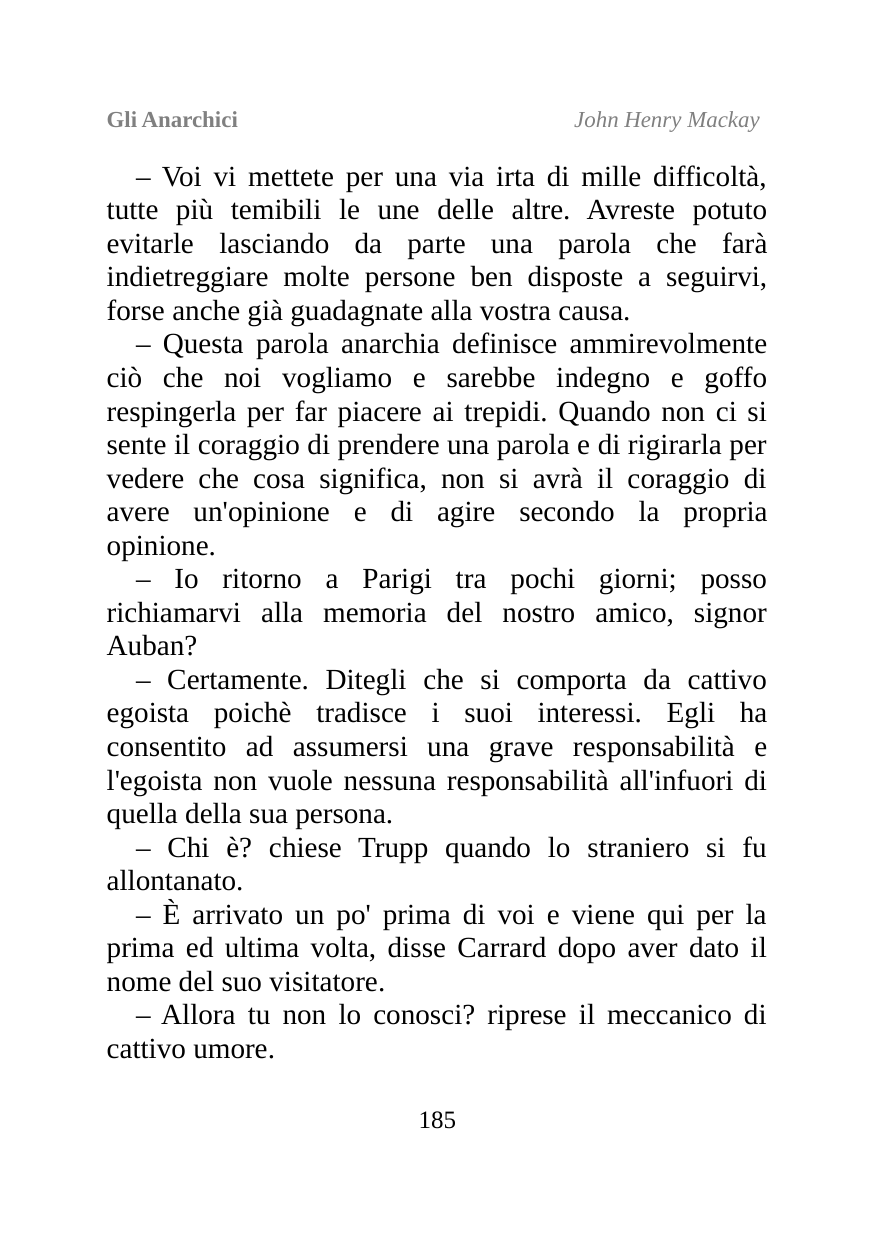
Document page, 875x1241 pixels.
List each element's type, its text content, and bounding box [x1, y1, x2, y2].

text – È arrivato un po' prima di voi e viene qui per la prima ed ultima volta, disse Carrard dopo aver dato il nome del suo visitatore. [106, 897, 768, 997]
text – Voi vi mettete per una via irta di mille difficoltà, tutte più temibili le une delle altre. Avreste potuto evitarle lasciando da parte una parola che farà indietreggiare molte persone ben disposte a seguirvi, forse anche già guadagnate alla vostra causa. [106, 159, 768, 327]
text – Certamente. Ditegli che si comporta da cattivo egoista poichè tradisce i suoi interessi. Egli ha consentito ad assumersi una grave responsabilità e l'egoista non vuole nessuna responsabilità all'infuori di quella della sua persona. [106, 662, 768, 830]
text – Questa parola anarchia definisce ammirevolmente ciò che noi vogliamo e sarebbe indegno e goffo respingerla per far piacere ai trepidi. Quando non ci si sente il coraggio di prendere una parola e di rigirarla per vedere che cosa significa, non si avrà il coraggio di avere un'opinione e di agire secondo la propria opinione. [106, 327, 768, 561]
text – Allora tu non lo conosci? riprese il meccanico di cattivo umore. [106, 997, 768, 1064]
text – Io ritorno a Parigi tra pochi giorni; posso richiamarvi alla memoria del nostro amico, signor Auban? [106, 561, 768, 662]
text – Chi è? chiese Trupp quando lo straniero si fu allontanato. [106, 830, 768, 897]
